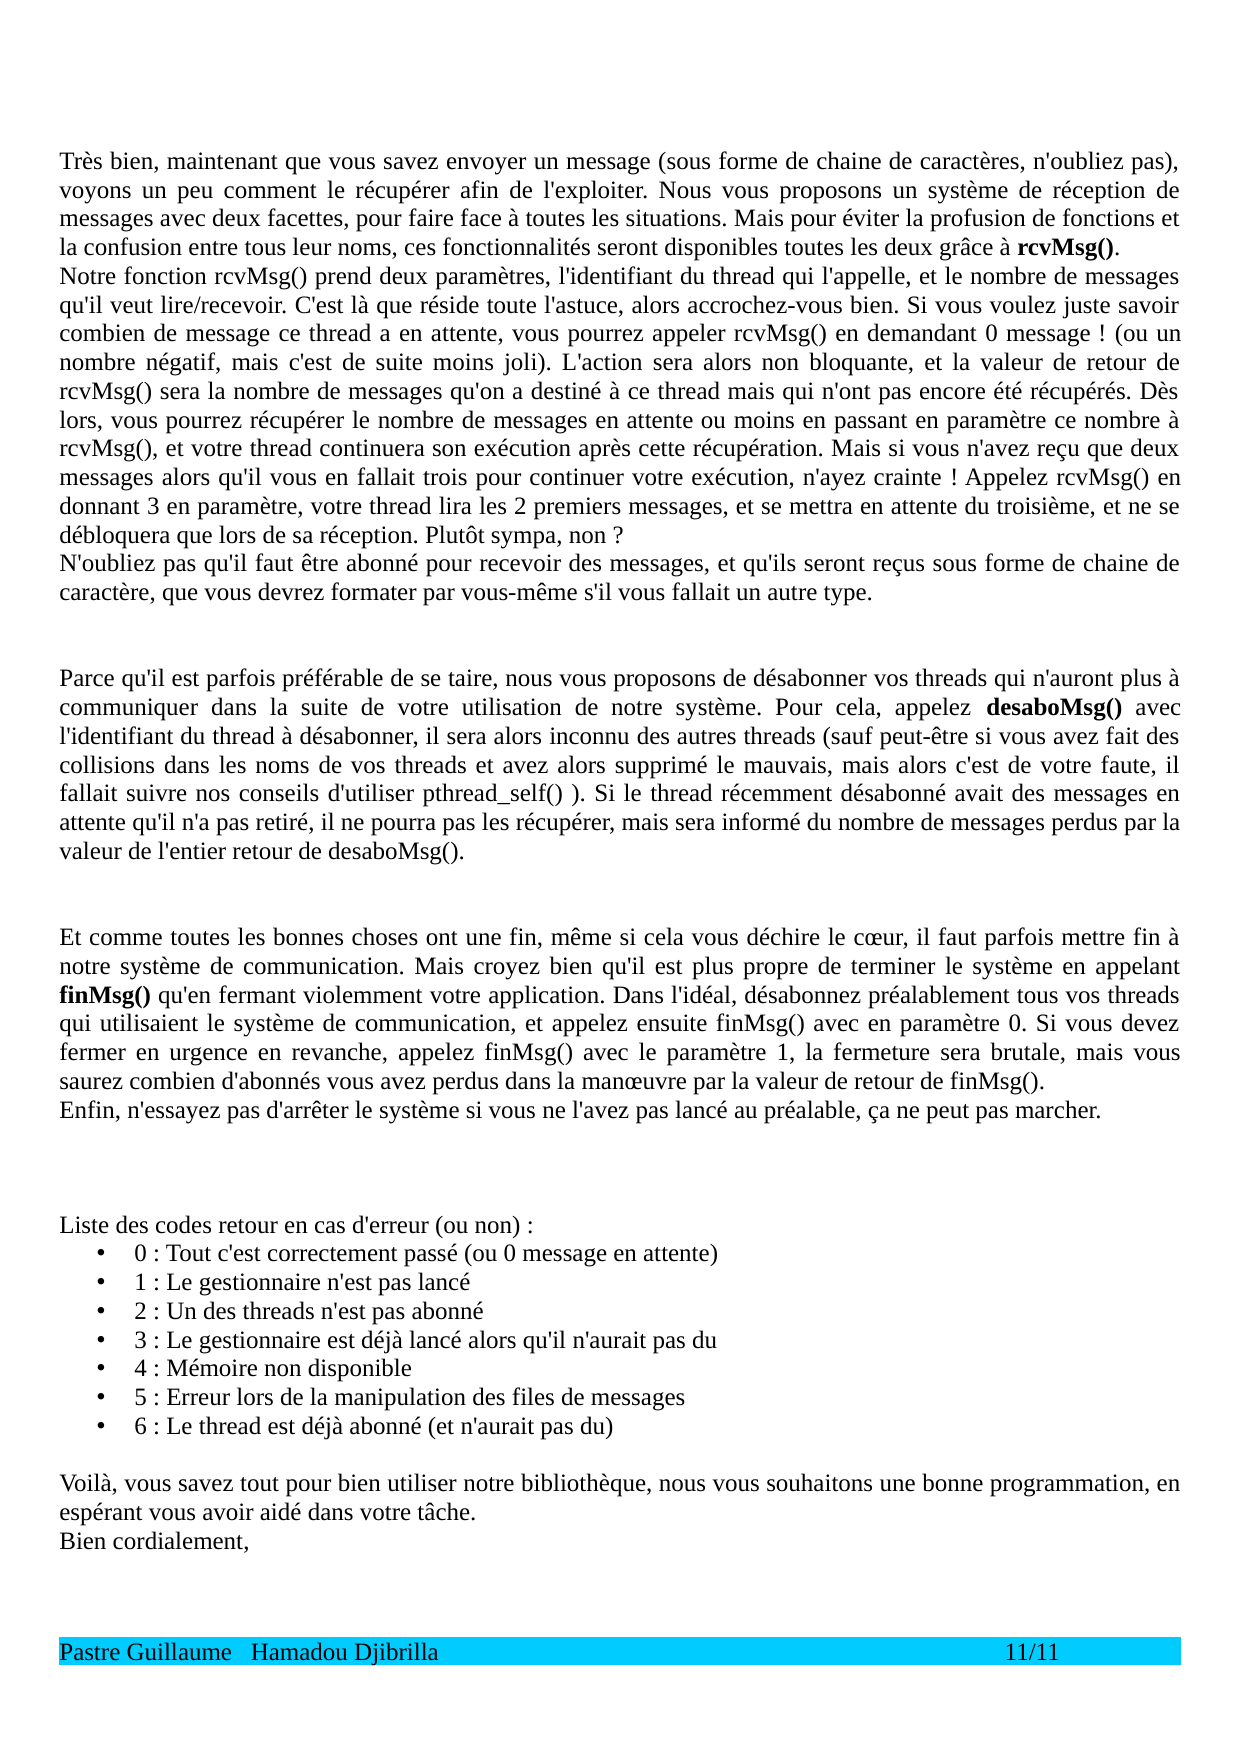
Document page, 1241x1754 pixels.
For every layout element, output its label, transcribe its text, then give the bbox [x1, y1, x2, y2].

list 5 : Erreur lors de la manipulation des files de messages [97, 1382, 1181, 1411]
text Très bien, maintenant que vous savez envoyer un message (sous forme de chaine de caractères, n'oubliez pas), voyons un peu comment le récupérer afin de l'exploiter. Nous vous proposons un système de réception de messages avec deux facettes, pour faire face à toutes les situations. Mais pour éviter la profusion de fonctions et la confusion entre tous leur noms, ces fonctionnalités seront disponibles toutes les deux grâce à rcvMsg(). [59, 146, 1181, 261]
text Notre fonction rcvMsg() prend deux paramètres, l'identifiant du thread qui l'appelle, et le nombre de messages qu'il veut lire/recevoir. C'est là que réside toute l'astuce, alors accrochez-vous bien. Si vous voulez juste savoir combien de message ce thread a en attente, vous pourrez appeler rcvMsg() en demandant 0 message ! (ou un nombre négatif, mais c'est de suite moins joli). L'action sera alors non bloquante, et la valeur de retour de rcvMsg() sera la nombre de messages qu'on a destiné à ce thread mais qui n'ont pas encore été récupérés. Dès lors, vous pourrez récupérer le nombre de messages en attente ou moins en passant en paramètre ce nombre à rcvMsg(), et votre thread continuera son exécution après cette récupération. Mais si vous n'avez reçu que deux messages alors qu'il vous en fallait trois pour continuer votre exécution, n'ayez crainte ! Appelez rcvMsg() en donnant 3 en paramètre, votre thread lira les 2 premiers messages, et se mettra en attente du troisième, et ne se débloquera que lors de sa réception. Plutôt sympa, non ? [59, 261, 1181, 548]
text Et comme toutes les bonnes choses ont une fin, même si cela vous déchire le cœur, il faut parfois mettre fin à notre système de communication. Mais croyez bien qu'il est plus propre de terminer le système en appelant finMsg() qu'en fermant violemment votre application. Dans l'idéal, désabonnez préalablement tous vos threads qui utilisaient le système de communication, et appelez ensuite finMsg() avec en paramètre 0. Si vous devez fermer en urgence en revanche, appelez finMsg() avec le paramètre 1, la fermeture sera brutale, mais vous saurez combien d'abonnés vous avez perdus dans la manœuvre par la valeur de retour de finMsg(). [59, 922, 1181, 1095]
list 1 : Le gestionnaire n'est pas lancé [97, 1267, 1181, 1296]
text Parce qu'il est parfois préférable de se taire, nous vous proposons de désabonner vos threads qui n'auront plus à communiquer dans la suite de votre utilisation de notre système. Pour cela, appelez desaboMsg() avec l'identifiant du thread à désabonner, il sera alors inconnu des autres threads (sauf peut-être si vous avez fait des collisions dans les noms de vos threads et avez alors supprimé le mauvais, mais alors c'est de votre faute, il fallait suivre nos conseils d'utiliser pthread_self() ). Si le thread récemment désabonné avait des messages en attente qu'il n'a pas retiré, il ne pourra pas les récupérer, mais sera informé du nombre de messages perdus par la valeur de l'entier retour de desaboMsg(). [59, 663, 1181, 865]
list 2 : Un des threads n'est pas abonné [97, 1296, 1181, 1325]
text Liste des codes retour en cas d'erreur (ou non) : [59, 1210, 1181, 1238]
text Bien cordialement, [59, 1526, 1181, 1555]
list 6 : Le thread est déjà abonné (et n'aurait pas du) [97, 1411, 1181, 1440]
list 3 : Le gestionnaire est déjà lancé alors qu'il n'aurait pas du [97, 1325, 1181, 1353]
list 0 : Tout c'est correctement passé (ou 0 message en attente) [97, 1238, 1181, 1267]
text Enfin, n'essayez pas d'arrêter le système si vous ne l'avez pas lancé au préalable, ça ne peut pas marcher. [59, 1095, 1181, 1123]
text N'oubliez pas qu'il faut être abonné pour recevoir des messages, et qu'ils seront reçus sous forme de chaine de caractère, que vous devrez formater par vous-même s'il vous fallait un autre type. [59, 548, 1181, 606]
text Voilà, vous savez tout pour bien utiliser notre bibliothèque, nous vous souhaitons une bonne programmation, en espérant vous avoir aidé dans votre tâche. [59, 1468, 1181, 1526]
list 4 : Mémoire non disponible [97, 1353, 1181, 1382]
